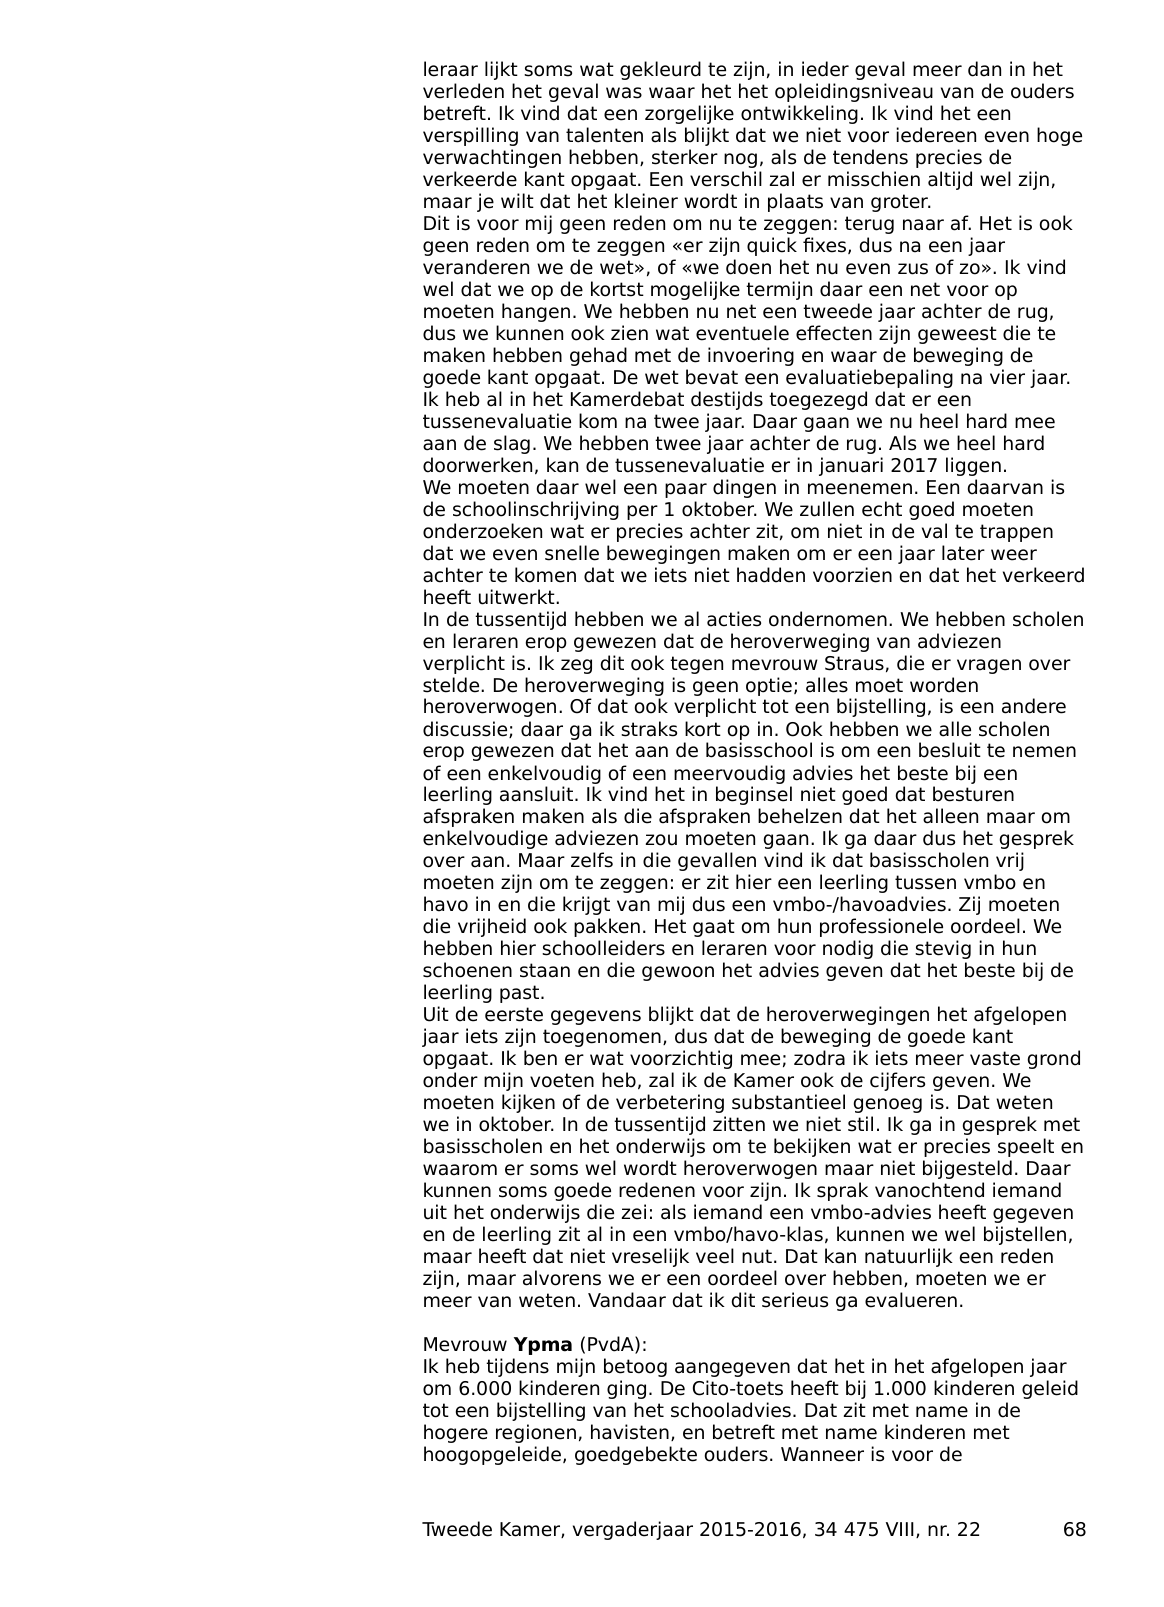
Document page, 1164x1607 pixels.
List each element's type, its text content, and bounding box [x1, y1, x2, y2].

text In de tussentijd hebben we al acties ondernomen. We hebben scholen en leraren erop gewezen dat de heroverweging van adviezen verplicht is. Ik zeg dit ook tegen mevrouw Straus, die er vragen over stelde. De heroverweging is geen optie; alles moet worden heroverwogen. Of dat ook verplicht tot een bijstelling, is een andere discussie; daar ga ik straks kort op in. Ook hebben we alle scholen erop gewezen dat het aan de basisschool is om een besluit te nemen of een enkelvoudig of een meervoudig advies het beste bij een leerling aansluit. Ik vind het in beginsel niet goed dat besturen afspraken maken als die afspraken behelzen dat het alleen maar om enkelvoudige adviezen zou moeten gaan. Ik ga daar dus het gesprek over aan. Maar zelfs in die gevallen vind ik dat basisscholen vrij moeten zijn om te zeggen: er zit hier een leerling tussen vmbo en havo in en die krijgt van mij dus een vmbo-/havoadvies. Zij moeten die vrijheid ook pakken. Het gaat om hun professionele oordeel. We hebben hier schoolleiders en leraren voor nodig die stevig in hun schoenen staan en die gewoon het advies geven dat het beste bij de leerling past. [422, 608, 1087, 1004]
text Mevrouw Ypma (PvdA): [422, 1334, 1087, 1356]
text Dit is voor mij geen reden om nu te zeggen: terug naar af. Het is ook geen reden om te zeggen «er zijn quick fixes, dus na een jaar veranderen we de wet», of «we doen het nu even zus of zo». Ik vind wel dat we op de kortst mogelijke termijn daar een net voor op moeten hangen. We hebben nu net een tweede jaar achter de rug, dus we kunnen ook zien wat eventuele effecten zijn geweest die te maken hebben gehad met de invoering en waar de beweging de goede kant opgaat. De wet bevat een evaluatiebepaling na vier jaar. Ik heb al in het Kamerdebat destijds toegezegd dat er een tussenevaluatie kom na twee jaar. Daar gaan we nu heel hard mee aan de slag. We hebben twee jaar achter de rug. Als we heel hard doorwerken, kan de tussenevaluatie er in januari 2017 liggen. [422, 213, 1087, 477]
text leraar lijkt soms wat gekleurd te zijn, in ieder geval meer dan in het verleden het geval was waar het het opleidingsniveau van de ouders betreft. Ik vind dat een zorgelijke ontwikkeling. Ik vind het een verspilling van talenten als blijkt dat we niet voor iedereen even hoge verwachtingen hebben, sterker nog, als de tendens precies de verkeerde kant opgaat. Een verschil zal er misschien altijd wel zijn, maar je wilt dat het kleiner wordt in plaats van groter. [422, 59, 1087, 213]
text Uit de eerste gegevens blijkt dat de heroverwegingen het afgelopen jaar iets zijn toegenomen, dus dat de beweging de goede kant opgaat. Ik ben er wat voorzichtig mee; zodra ik iets meer vaste grond onder mijn voeten heb, zal ik de Kamer ook de cijfers geven. We moeten kijken of de verbetering substantieel genoeg is. Dat weten we in oktober. In de tussentijd zitten we niet stil. Ik ga in gesprek met basisscholen en het onderwijs om te bekijken wat er precies speelt en waarom er soms wel wordt heroverwogen maar niet bijgesteld. Daar kunnen soms goede redenen voor zijn. Ik sprak vanochtend iemand uit het onderwijs die zei: als iemand een vmbo-advies heeft gegeven en de leerling zit al in een vmbo/havo-klas, kunnen we wel bijstellen, maar heeft dat niet vreselijk veel nut. Dat kan natuurlijk een reden zijn, maar alvorens we er een oordeel over hebben, moeten we er meer van weten. Vandaar dat ik dit serieus ga evalueren. [422, 1004, 1087, 1312]
text We moeten daar wel een paar dingen in meenemen. Een daarvan is de schoolinschrijving per 1 oktober. We zullen echt goed moeten onderzoeken wat er precies achter zit, om niet in de val te trappen dat we even snelle bewegingen maken om er een jaar later weer achter te komen dat we iets niet hadden voorzien en dat het verkeerd heeft uitwerkt. [422, 477, 1087, 608]
text Ik heb tijdens mijn betoog aangegeven dat het in het afgelopen jaar om 6.000 kinderen ging. De Cito-toets heeft bij 1.000 kinderen geleid tot een bijstelling van het schooladvies. Dat zit met name in de hogere regionen, havisten, en betreft met name kinderen met hoogopgeleide, goedgebekte ouders. Wanneer is voor de [422, 1356, 1087, 1466]
